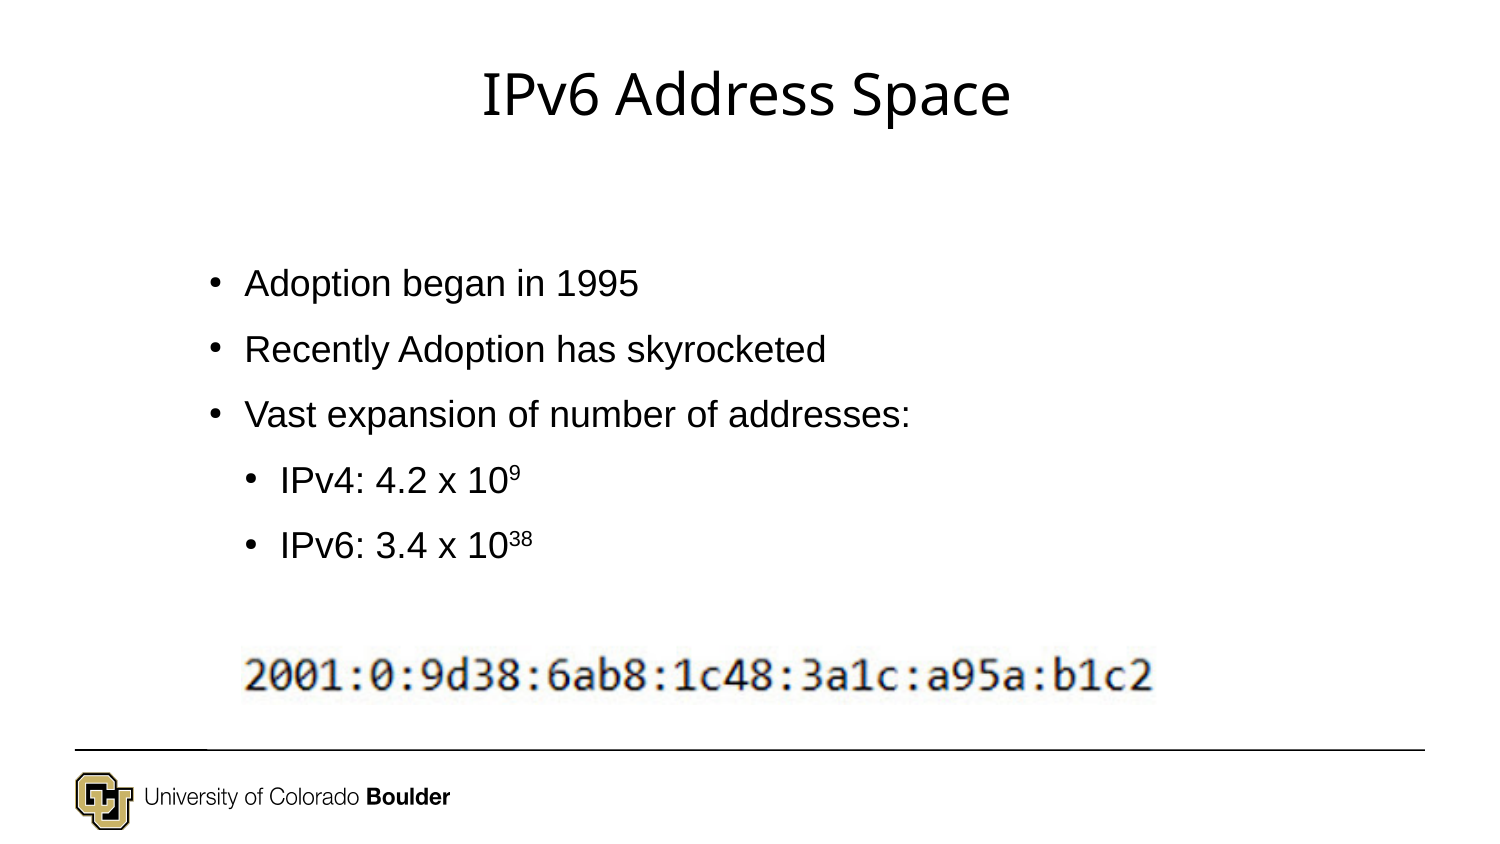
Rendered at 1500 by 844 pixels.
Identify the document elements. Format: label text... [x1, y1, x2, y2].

picture [75, 772, 450, 830]
text_box Adoption began in 1995 Recently Adoption has skyrocketed Vast expansion of number of addresses: IPv4: 4.2 x 109 IPv6: 3.4 x 1038 [194, 255, 927, 575]
picture [241, 632, 1171, 706]
subtitle IPv6 Address Space [45, 50, 1443, 181]
